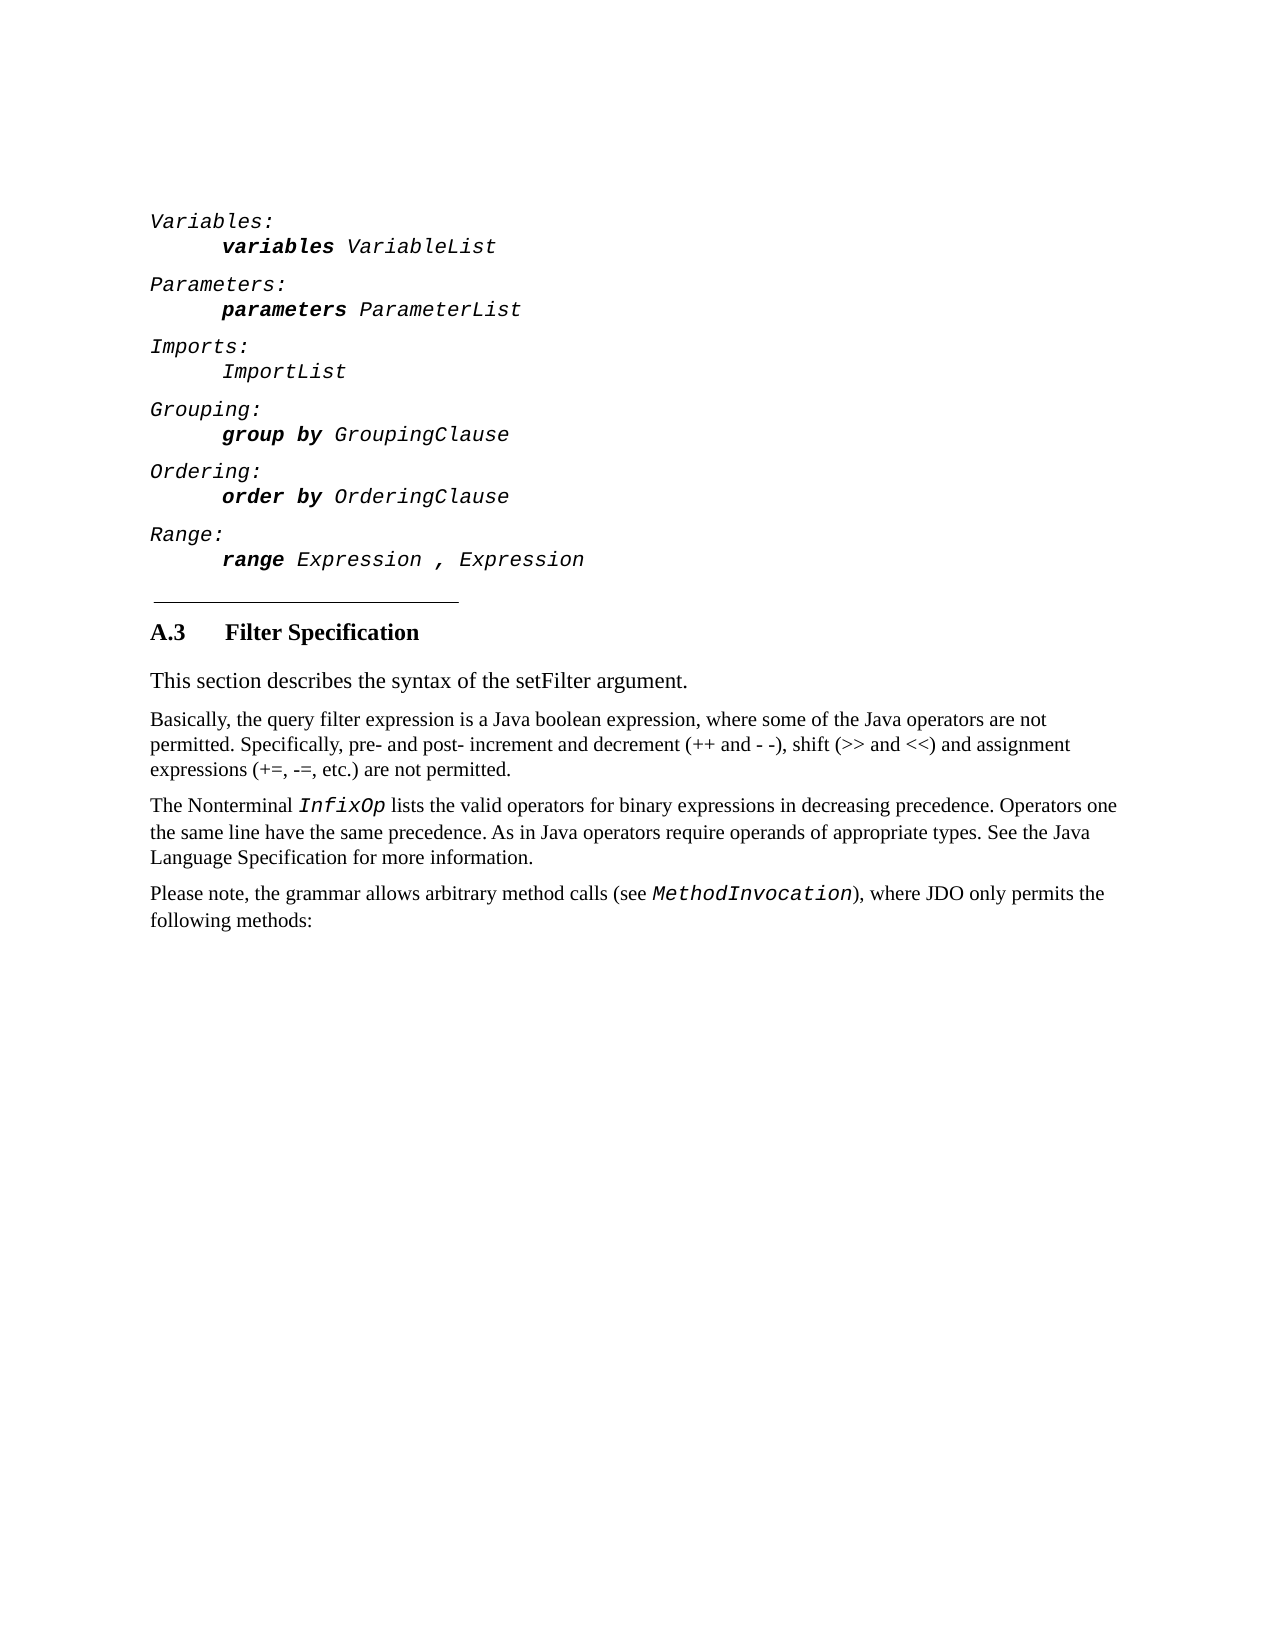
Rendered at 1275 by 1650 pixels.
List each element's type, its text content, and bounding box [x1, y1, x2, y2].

text Ordering: order by OrderingClause [150, 460, 1125, 510]
text The Nonterminal InfixOp lists the valid operators for binary expressions in decreasing precedence. Operators one the same line have the same precedence. As in Java operators require operands of appropriate types. See the Java Language Specification for more information. [150, 793, 1125, 869]
text Please note, the grammar allows arbitrary method calls (see MethodInvocation), where JDO only permits the following methods: [150, 881, 1125, 932]
text Parameters: parameters ParameterList [150, 272, 1125, 322]
subtitle Filter Specification [150, 618, 1125, 646]
text Basically, the query filter expression is a Java boolean expression, where some of the Java operators are not permitted. Specifically, pre- and post- increment and decrement (++ and - -), shift (>> and <<) and assignment expressions (+=, -=, etc.) are not permitted. [150, 706, 1125, 781]
text Variables: variables VariableList [150, 210, 1125, 260]
text This section describes the syntax of the setFilter argument. [150, 667, 1125, 693]
text Imports: ImportList [150, 335, 1125, 385]
text Range: range Expression , Expression [150, 522, 1125, 572]
text Grouping: group by GroupingClause [150, 397, 1125, 447]
